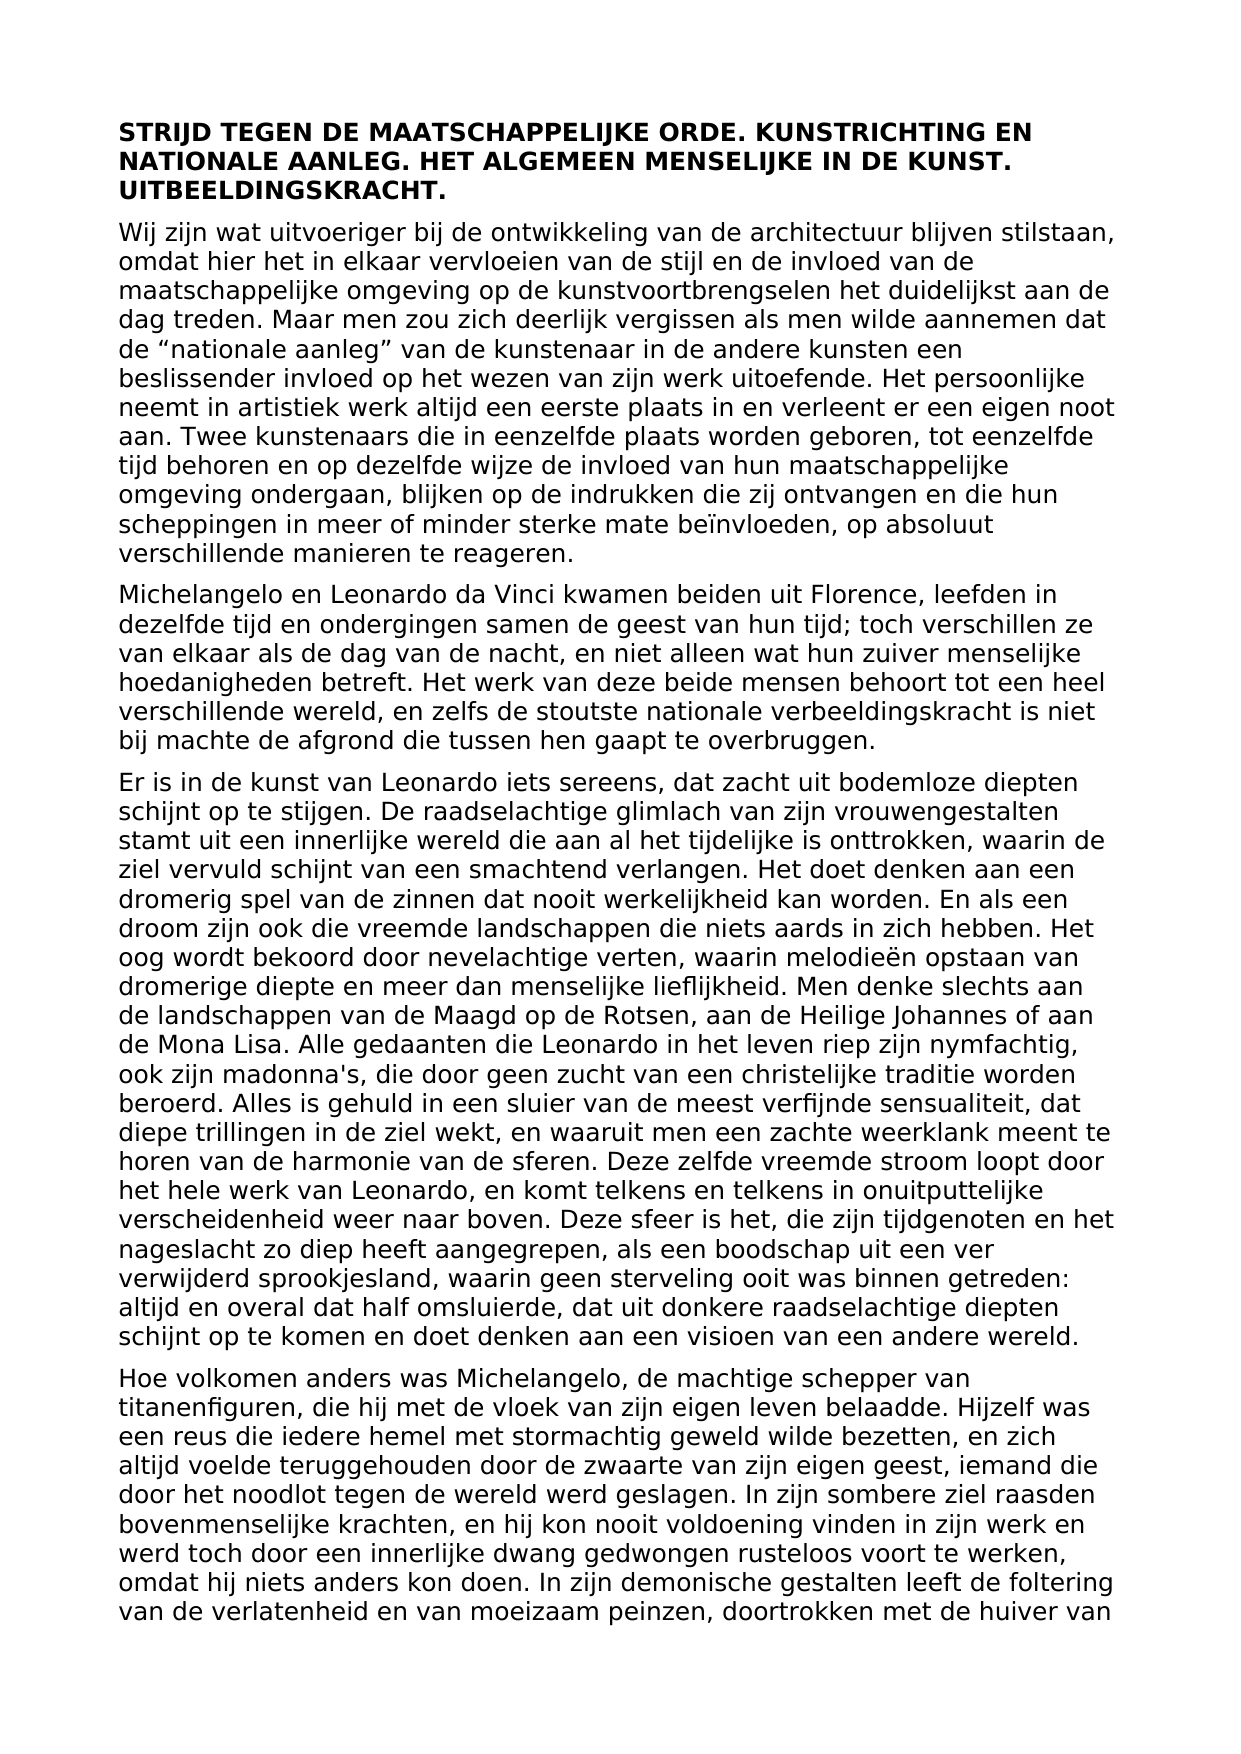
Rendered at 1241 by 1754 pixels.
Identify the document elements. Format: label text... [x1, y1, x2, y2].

text Hoe volkomen anders was Michelangelo, de machtige schepper van titanenfiguren, die hij met de vloek van zijn eigen leven belaadde. Hijzelf was een reus die iedere hemel met stormachtig geweld wilde bezetten, en zich altijd voelde teruggehouden door de zwaarte van zijn eigen geest, iemand die door het noodlot tegen de wereld werd geslagen. In zijn sombere ziel raasden bovenmenselijke krachten, en hij kon nooit voldoening vinden in zijn werk en werd toch door een innerlijke dwang gedwongen rusteloos voort te werken, omdat hij niets anders kon doen. In zijn demonische gestalten leeft de foltering van de verlatenheid en van moeizaam peinzen, doortrokken met de huiver van [118, 1364, 1122, 1626]
text Michelangelo en Leonardo da Vinci kwamen beiden uit Florence, leefden in dezelfde tijd en ondergingen samen de geest van hun tijd; toch verschillen ze van elkaar als de dag van de nacht, en niet alleen wat hun zuiver menselijke hoedanigheden betreft. Het werk van deze beide mensen behoort tot een heel verschillende wereld, en zelfs de stoutste nationale verbeeldingskracht is niet bij machte de afgrond die tussen hen gaapt te overbruggen. [118, 581, 1122, 756]
text Er is in de kunst van Leonardo iets sereens, dat zacht uit bodemloze diepten schijnt op te stijgen. De raadselachtige glimlach van zijn vrouwengestalten stamt uit een innerlijke wereld die aan al het tijdelijke is onttrokken, waarin de ziel vervuld schijnt van een smachtend verlangen. Het doet denken aan een dromerig spel van de zinnen dat nooit werkelijkheid kan worden. En als een droom zijn ook die vreemde landschappen die niets aards in zich hebben. Het oog wordt bekoord door nevelachtige verten, waarin melodieën opstaan van dromerige diepte en meer dan menselijke lieflijkheid. Men denke slechts aan de landschappen van de Maagd op de Rotsen, aan de Heilige Johannes of aan de Mona Lisa. Alle gedaanten die Leonardo in het leven riep zijn nymfachtig, ook zijn madonna's, die door geen zucht van een christelijke traditie worden beroerd. Alles is gehuld in een sluier van de meest verfijnde sensualiteit, dat diepe trillingen in de ziel wekt, en waaruit men een zachte weerklank meent te horen van de harmonie van de sferen. Deze zelfde vreemde stroom loopt door het hele werk van Leonardo, en komt telkens en telkens in onuitputtelijke verscheidenheid weer naar boven. Deze sfeer is het, die zijn tijdgenoten en het nageslacht zo diep heeft aangegrepen, als een boodschap uit een ver verwijderd sprookjesland, waarin geen sterveling ooit was binnen getreden: altijd en overal dat half omsluierde, dat uit donkere raadselachtige diepten schijnt op te komen en doet denken aan een visioen van een andere wereld. [118, 768, 1122, 1351]
text STRIJD TEGEN DE MAATSCHAPPELIJKE ORDE. KUNSTRICHTING EN NATIONALE AANLEG. HET ALGEMEEN MENSELIJKE IN DE KUNST. UITBEELDINGSKRACHT. [118, 118, 1122, 206]
text Wij zijn wat uitvoeriger bij de ontwikkeling van de architectuur blijven stilstaan, omdat hier het in elkaar vervloeien van de stijl en de invloed van de maatschappelijke omgeving op de kunstvoortbrengselen het duidelijkst aan de dag treden. Maar men zou zich deerlijk vergissen als men wilde aannemen dat de “nationale aanleg” van de kunstenaar in de andere kunsten een beslissender invloed op het wezen van zijn werk uitoefende. Het persoonlijke neemt in artistiek werk altijd een eerste plaats in en verleent er een eigen noot aan. Twee kunstenaars die in eenzelfde plaats worden geboren, tot eenzelfde tijd behoren en op dezelfde wijze de invloed van hun maatschappelijke omgeving ondergaan, blijken op de indrukken die zij ontvangen en die hun scheppingen in meer of minder sterke mate beïnvloeden, op absoluut verschillende manieren te reageren. [118, 218, 1122, 568]
